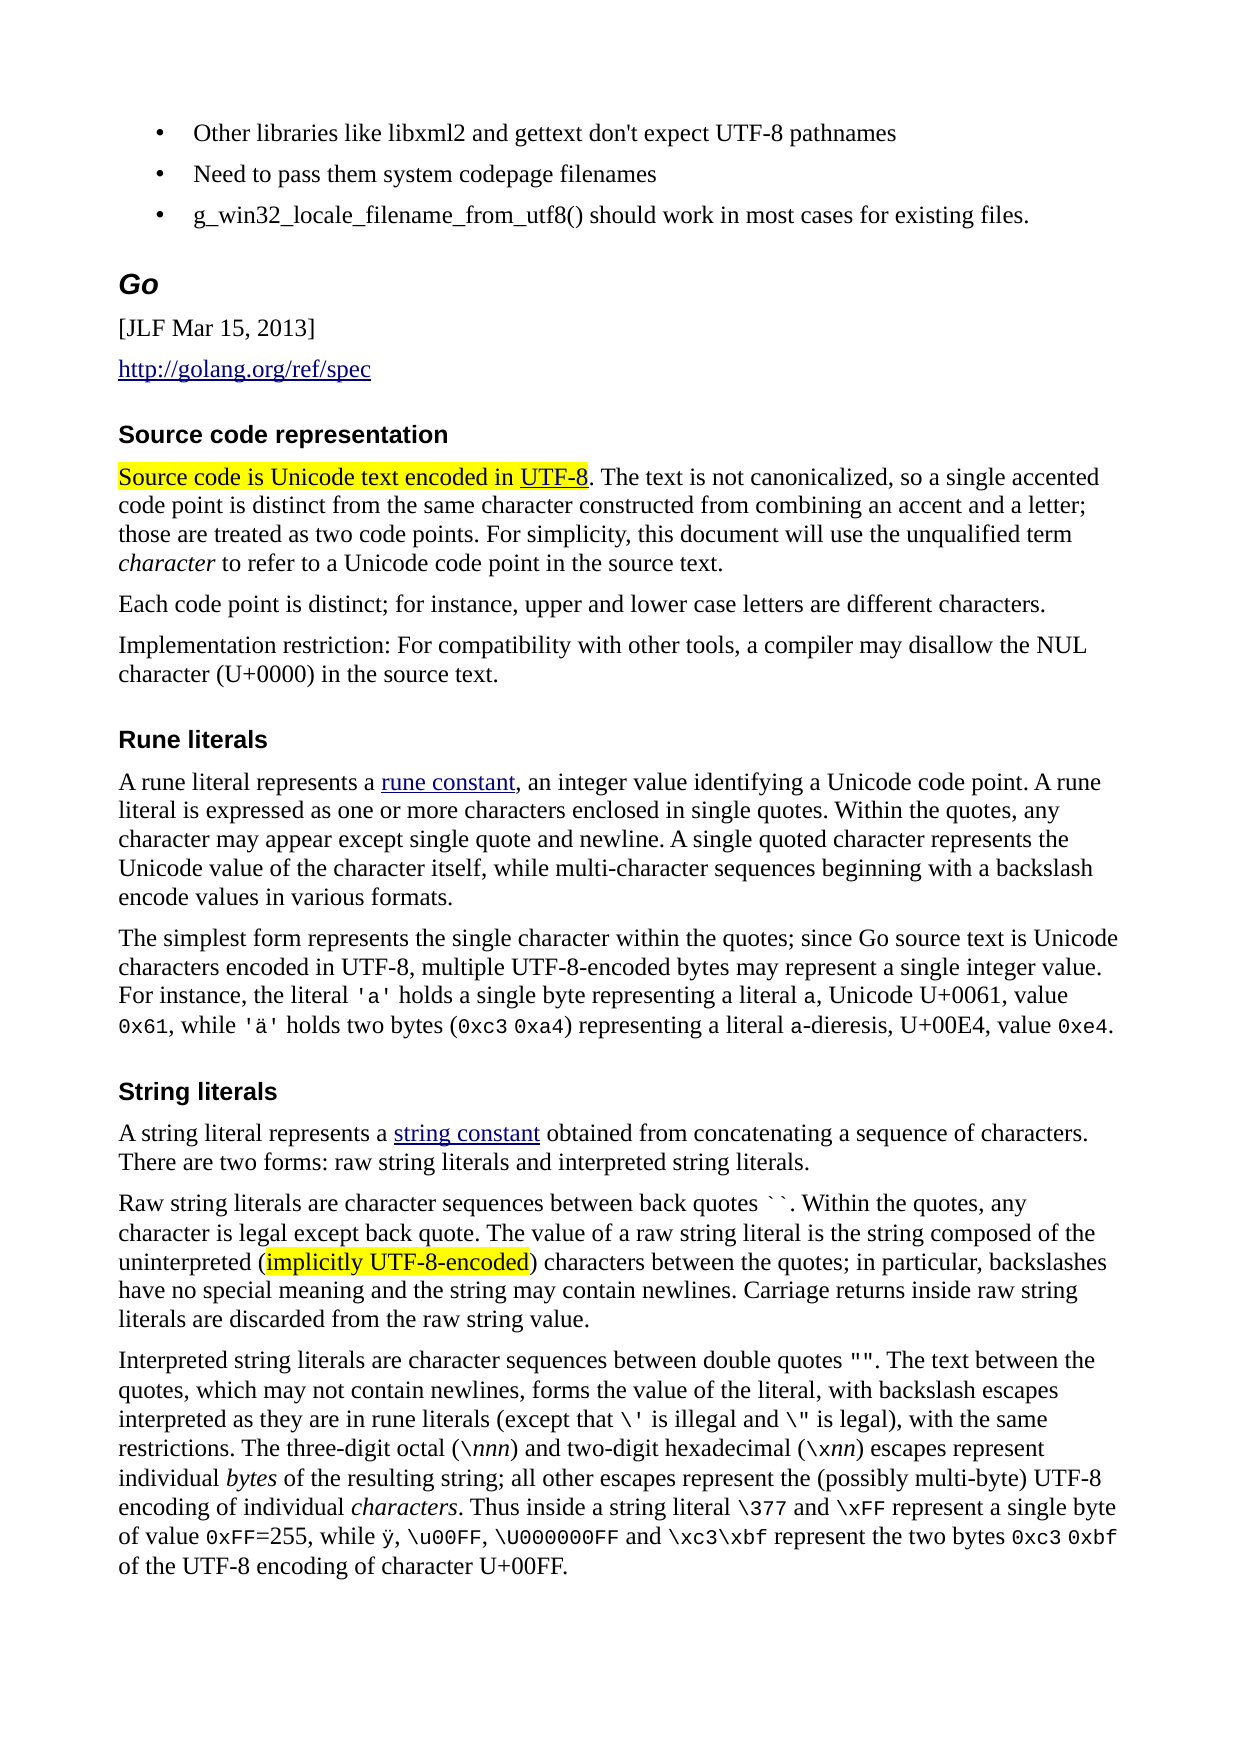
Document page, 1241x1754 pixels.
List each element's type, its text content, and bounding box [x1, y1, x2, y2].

subtitle Rune literals [118, 725, 1122, 754]
text Interpreted string literals are character sequences between double quotes "". The text between the quotes, which may not contain newlines, forms the value of the literal, with backslash escapes interpreted as they are in rune literals (except that \' is illegal and \" is legal), with the same restrictions. The three-digit octal (\nnn) and two-digit hexadecimal (\xnn) escapes represent individual bytes of the resulting string; all other escapes represent the (possibly multi-byte) UTF-8 encoding of individual characters. Thus inside a string literal \377 and \xFF represent a single byte of value 0xFF=255, while ÿ, \u00FF, \U000000FF and \xc3\xbf represent the two bytes 0xc3 0xbf of the UTF-8 encoding of character U+00FF. [118, 1345, 1122, 1579]
subtitle String literals [118, 1077, 1122, 1106]
text Implementation restriction: For compatibility with other tools, a compiler may disallow the NUL character (U+0000) in the source text. [118, 630, 1122, 688]
text Raw string literals are character sequences between back quotes ``. Within the quotes, any character is legal except back quote. The value of a raw string literal is the string composed of the uninterpreted (implicitly UTF-8-encoded) characters between the quotes; in particular, backslashes have no special meaning and the string may contain newlines. Carriage returns inside raw string literals are discarded from the raw string value. [118, 1188, 1122, 1333]
text A rune literal represents a rune constant, an integer value identifying a Unicode code point. A rune literal is expressed as one or more characters enclosed in single quotes. Within the quotes, any character may appear except single quote and newline. A single quoted character represents the Unicode value of the character itself, while multi-character sequences beginning with a backslash encode values in various formats. [118, 767, 1122, 910]
list Need to pass them system codepage filenames [156, 159, 1122, 188]
text [JLF Mar 15, 2013] [118, 313, 1122, 342]
list Other libraries like libxml2 and gettext don't expect UTF-8 pathnames [156, 118, 1122, 147]
text A string literal represents a string constant obtained from concatenating a sequence of characters. There are two forms: raw string literals and interpreted string literals. [118, 1118, 1122, 1176]
text Each code point is distinct; for instance, upper and lower case letters are different characters. [118, 589, 1122, 618]
list g_win32_locale_filename_from_utf8() should work in most cases for existing files. [156, 201, 1122, 229]
text Source code is Unicode text encoded in UTF-8. The text is not canonicalized, so a single accented code point is distinct from the same character constructed from combining an accent and a letter; those are treated as two code points. For simplicity, this document will use the unqualified term character to refer to a Unicode code point in the source text. [118, 462, 1122, 577]
text The simplest form represents the single character within the quotes; since Go source text is Unicode characters encoded in UTF-8, multiple UTF-8-encoded bytes may represent a single integer value. For instance, the literal 'a' holds a single byte representing a literal a, Unicode U+0061, value 0x61, while 'ä' holds two bytes (0xc3 0xa4) representing a literal a-dieresis, U+00E4, value 0xe4. [118, 923, 1122, 1039]
text http://golang.org/ref/spec [118, 354, 1122, 383]
subtitle Source code representation [118, 420, 1122, 449]
subtitle Go [118, 267, 1122, 300]
